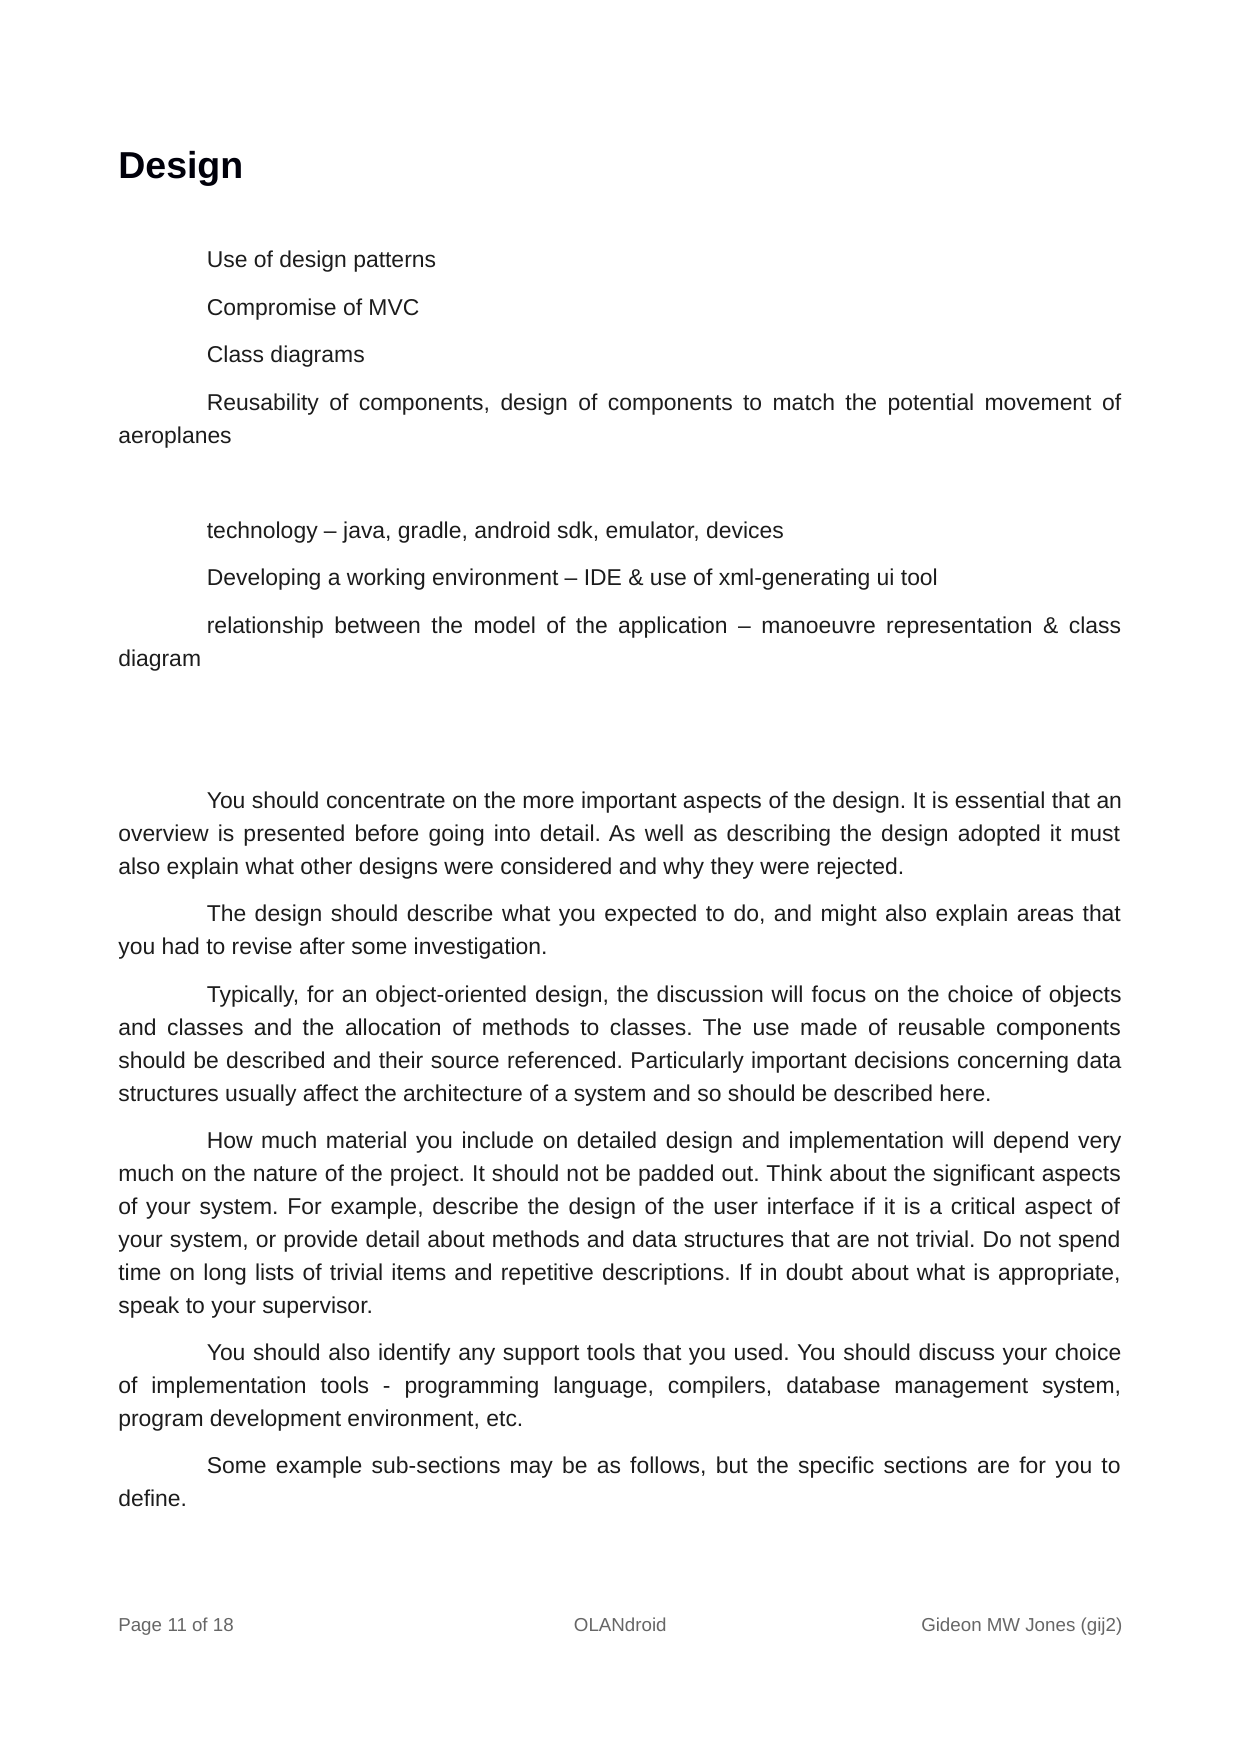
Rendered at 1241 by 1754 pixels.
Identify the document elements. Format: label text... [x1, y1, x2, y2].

text Use of design patterns [118, 246, 1122, 273]
subtitle Design [118, 143, 1122, 186]
text Compromise of MVC [118, 294, 1122, 320]
text Some example sub-sections may be as follows, but the specific sections are for you to define. [118, 1452, 1122, 1512]
text You should also identify any support tools that you used. You should discuss your choice of implementation tools - programming language, compilers, database management system, program development environment, etc. [118, 1339, 1122, 1431]
text The design should describe what you expected to do, and might also explain areas that you had to revise after some investigation. [118, 900, 1122, 960]
text Typically, for an object-oriented design, the discussion will focus on the choice of objects and classes and the allocation of methods to classes. The use made of reusable components should be described and their source referenced. Particularly important decisions concerning data structures usually affect the architecture of a system and so should be described here. [118, 981, 1122, 1106]
text relationship between the model of the application – manoeuvre representation & class diagram [118, 612, 1122, 671]
text You should concentrate on the more important aspects of the design. It is essential that an overview is presented before going into detail. As well as describing the design adopted it must also explain what other designs were considered and why they were rejected. [118, 787, 1122, 879]
text Developing a working environment – IDE & use of xml-generating ui tool [118, 564, 1122, 591]
text Class diagrams [118, 341, 1122, 368]
text How much material you include on detailed design and implementation will depend very much on the nature of the project. It should not be padded out. Think about the significant aspects of your system. For example, describe the design of the user interface if it is a critical aspect of your system, or provide detail about methods and data structures that are not trivial. Do not spend time on long lists of trivial items and repetitive descriptions. If in doubt about what is appropriate, speak to your supervisor. [118, 1127, 1122, 1318]
text Reusability of components, design of components to match the potential movement of aeroplanes [118, 389, 1122, 448]
text technology – java, gradle, android sdk, emulator, devices [118, 517, 1122, 543]
